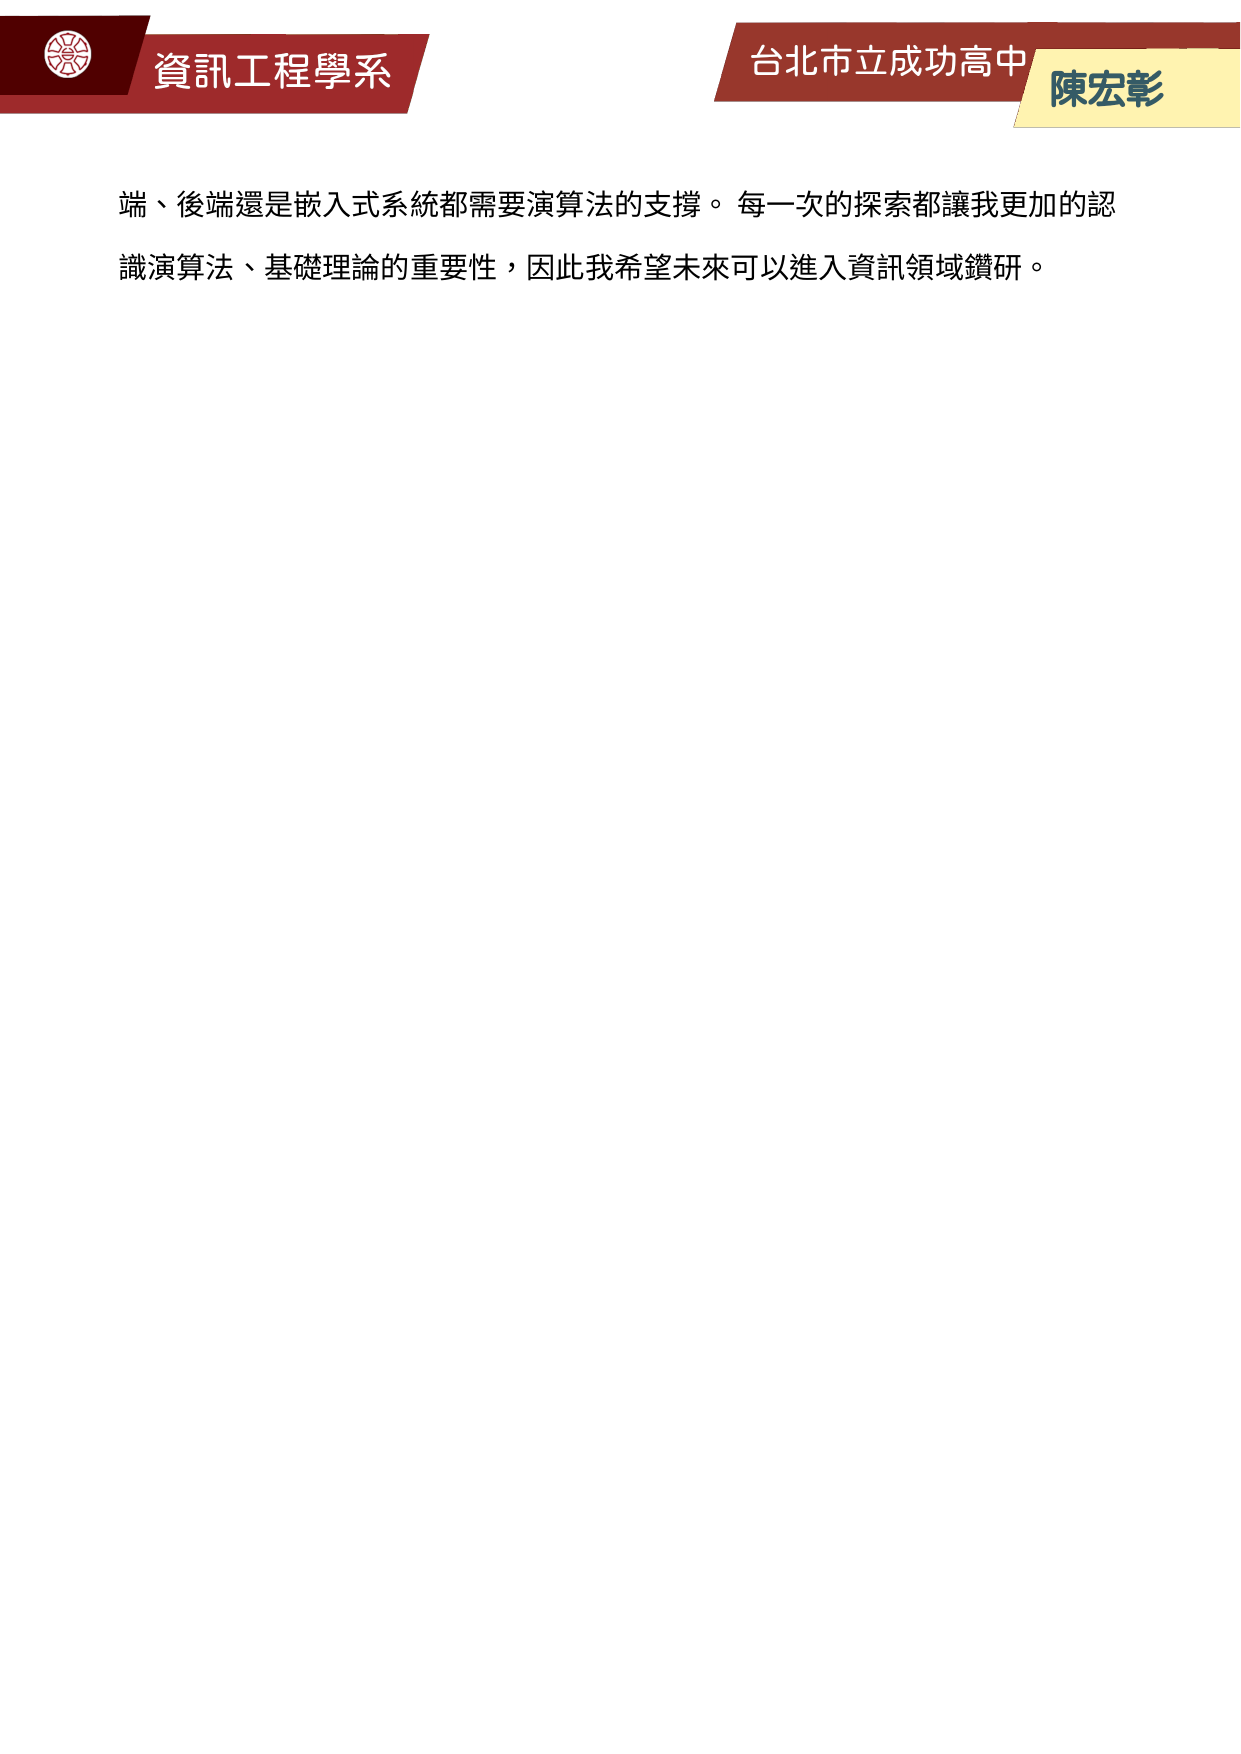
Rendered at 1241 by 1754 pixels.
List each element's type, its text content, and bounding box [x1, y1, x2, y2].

picture [0, 0, 1241, 152]
text 端、後端還是嵌入式系統都需要演算法的支撐。 每一次的探索都讓我更加的認識演算法、基礎理論的重要性，因此我希望未來可以進入資訊領域鑽研。 [118, 182, 1122, 287]
